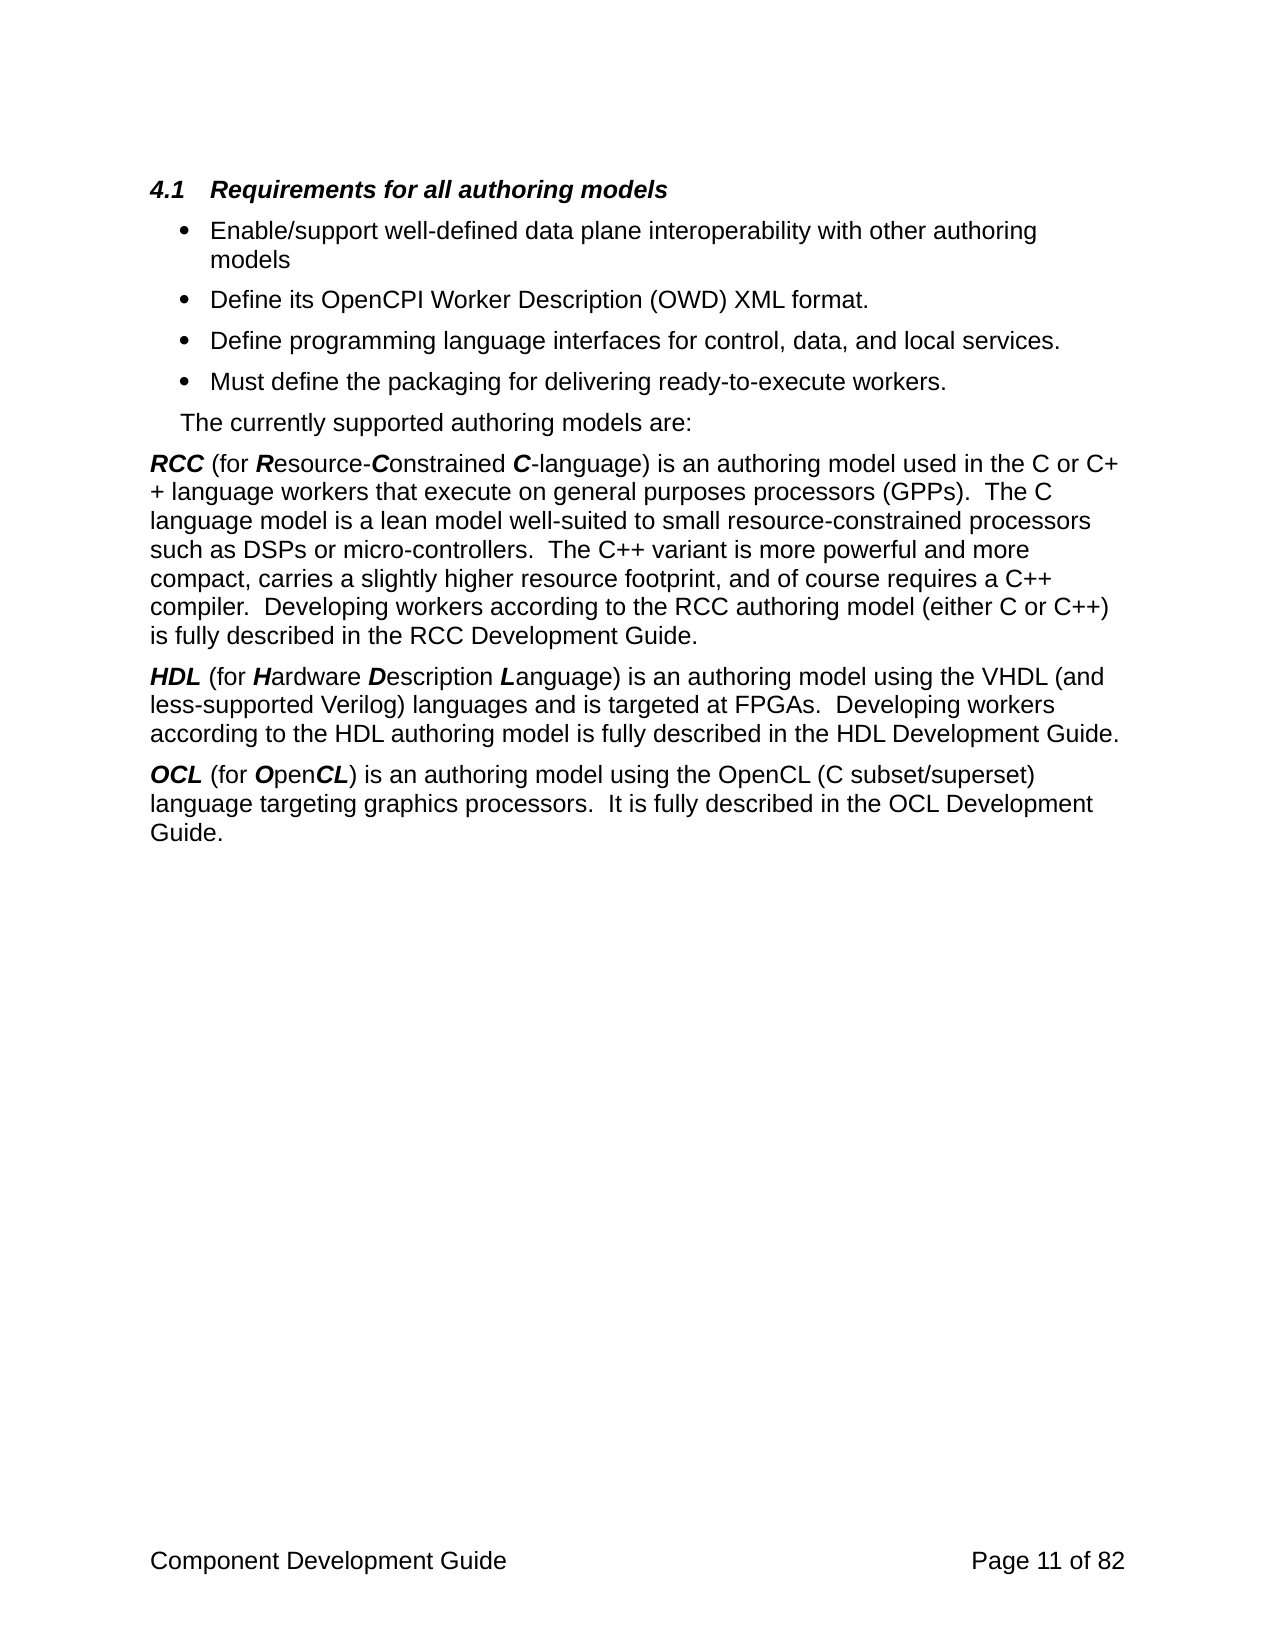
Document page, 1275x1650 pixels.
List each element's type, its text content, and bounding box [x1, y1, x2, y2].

text HDL (for Hardware Description Language) is an authoring model using the VHDL (and less-supported Verilog) languages and is targeted at FPGAs. Developing workers according to the HDL authoring model is fully described in the HDL Development Guide. [150, 662, 1125, 748]
text RCC (for Resource-Constrained C-language) is an authoring model used in the C or C++ language workers that execute on general purposes processors (GPPs). The C language model is a lean model well-suited to small resource-constrained processors such as DSPs or micro-controllers. The C++ variant is more powerful and more compact, carries a slightly higher resource footprint, and of course requires a C++ compiler. Developing workers according to the RCC authoring model (either C or C++) is fully described in the RCC Development Guide. [150, 448, 1125, 650]
list Define its OpenCPI Worker Description (OWD) XML format. [180, 285, 1125, 314]
list Enable/support well-defined data plane interoperability with other authoring models [180, 216, 1125, 273]
subtitle Requirements for all authoring models [150, 175, 1125, 204]
text OCL (for OpenCL) is an authoring model using the OpenCL (C subset/superset) language targeting graphics processors. It is fully described in the OCL Development Guide. [150, 760, 1125, 846]
list The currently supported authoring models are: [180, 408, 1125, 437]
list Define programming language interfaces for control, data, and local services. [180, 326, 1125, 355]
list Must define the packaging for delivering ready-to-execute workers. [180, 367, 1125, 396]
